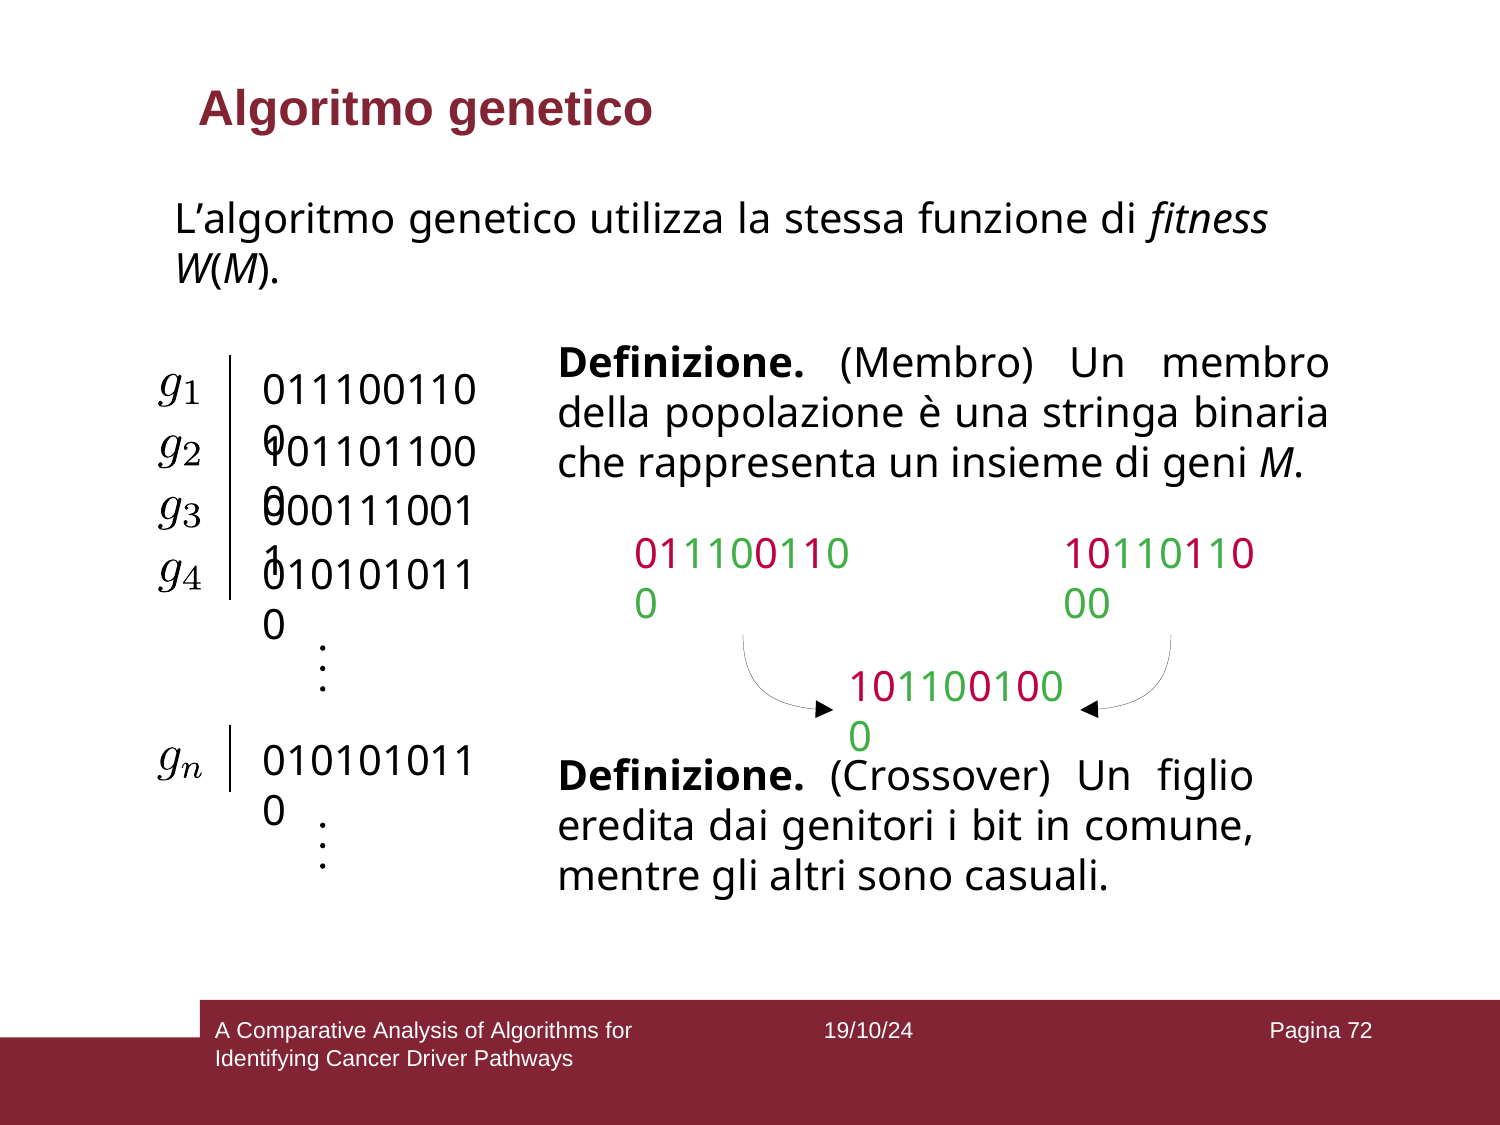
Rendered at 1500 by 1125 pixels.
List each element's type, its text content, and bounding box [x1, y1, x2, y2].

title Algoritmo genetico [183, 67, 1400, 150]
text_box 0111001100 [619, 519, 867, 585]
text_box 0101010110 [247, 726, 503, 792]
text_box 0111001100 [254, 355, 503, 417]
picture [157, 747, 202, 781]
text_box 0101010110 [247, 540, 503, 606]
text_box Pagina <number> [1074, 1008, 1388, 1084]
picture [217, 725, 254, 812]
picture [283, 631, 359, 702]
text_box 19/10/24 [712, 1008, 1026, 1084]
text_box 1011001000 [833, 652, 1081, 718]
text_box 1011011000 [247, 417, 503, 476]
text_box 0001110011 [247, 476, 503, 540]
text_box Definizione. (Membro) Un membro della popolazione è una stringa binaria che rappresenta un insieme di geni M. [542, 328, 1373, 503]
picture [283, 808, 359, 879]
text_box L’algoritmo genetico utilizza la stessa funzione di fitness W(M). [159, 184, 1371, 250]
picture [91, 355, 254, 620]
text_box A Comparative Analysis of Algorithms for Identifying Cancer Driver Pathways [199, 1008, 676, 1084]
text_box Definizione. (Crossover) Un figlio eredita dai genitori i bit in comune, mentre gli altri sono casuali. [542, 741, 1373, 917]
text_box 1011011000 [1048, 519, 1294, 585]
